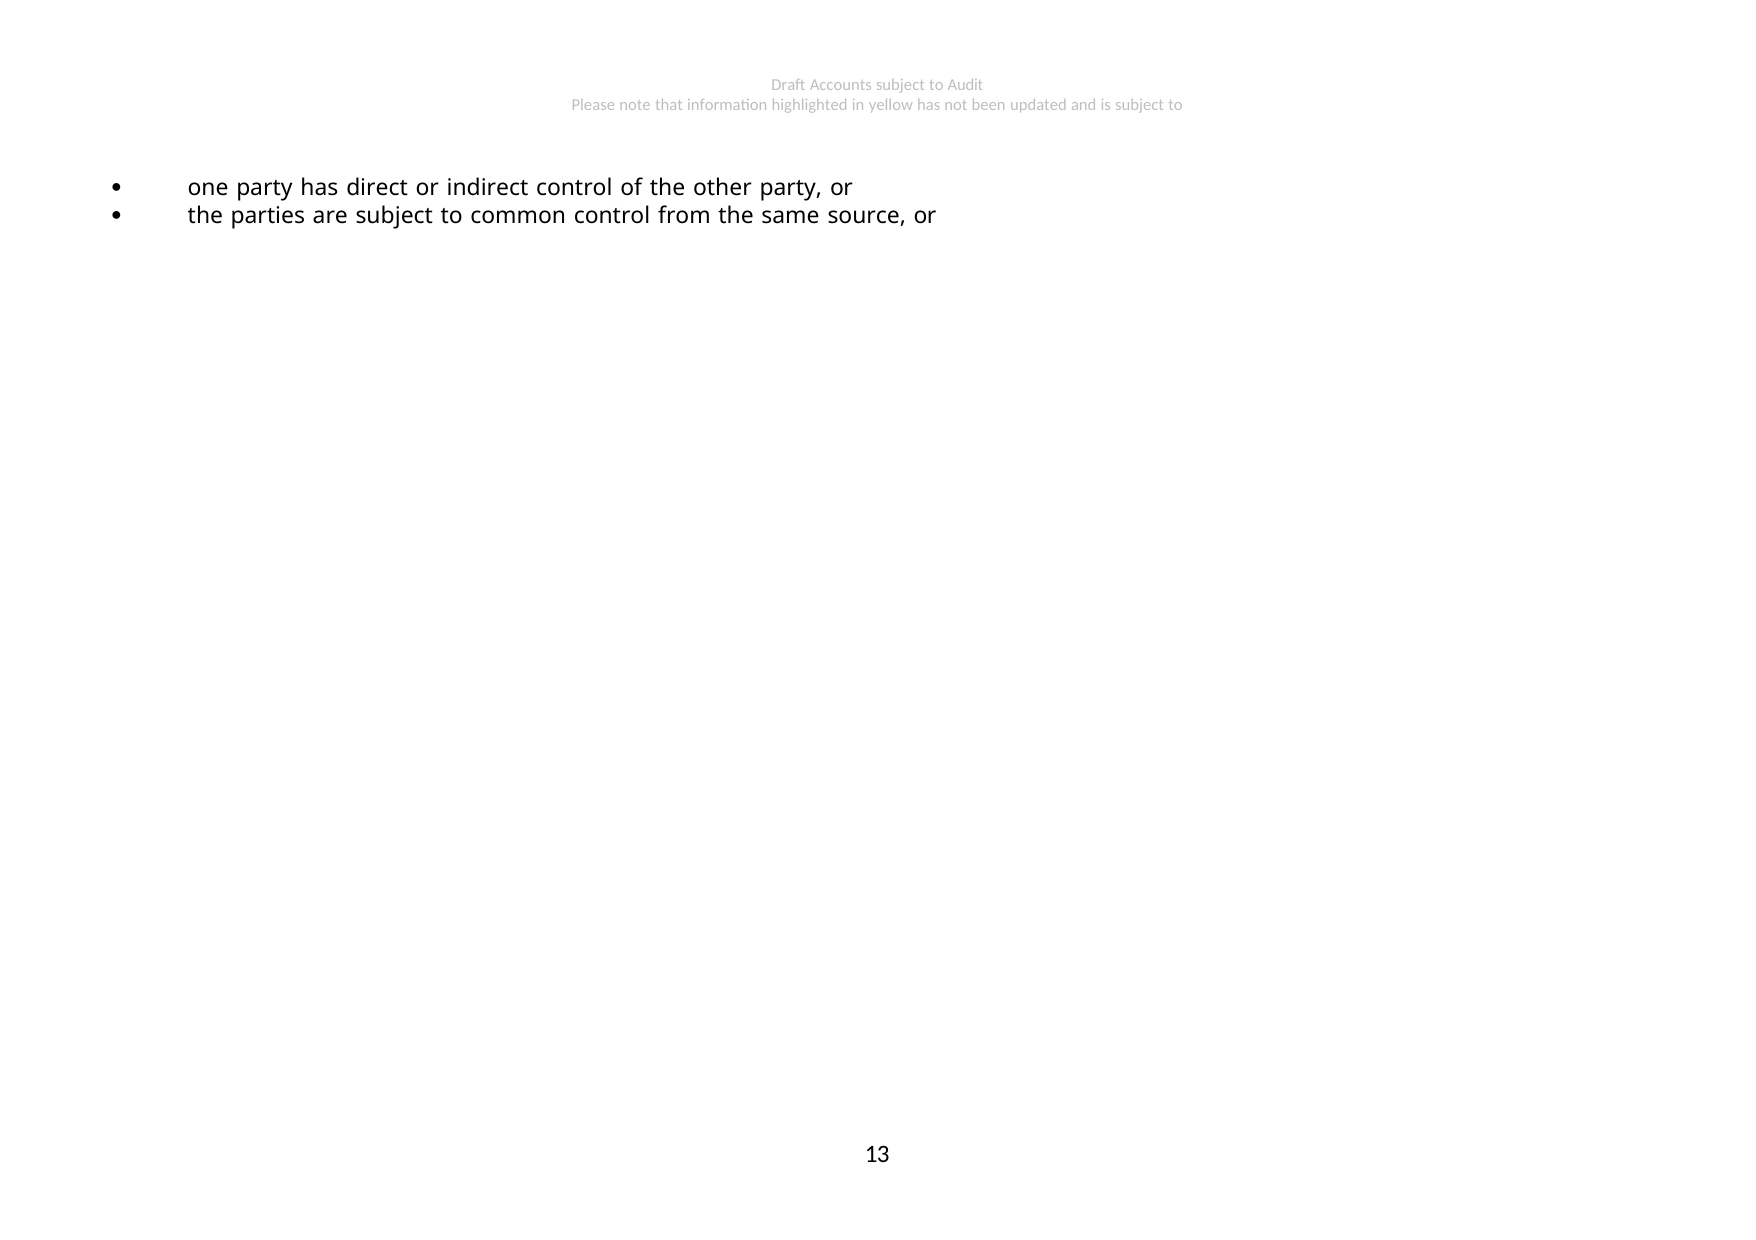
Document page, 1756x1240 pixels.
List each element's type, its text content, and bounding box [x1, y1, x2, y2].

list one party has direct or indirect control of the other party, or [112, 173, 1695, 201]
list the parties are subject to common control from the same source, or [112, 201, 1695, 229]
